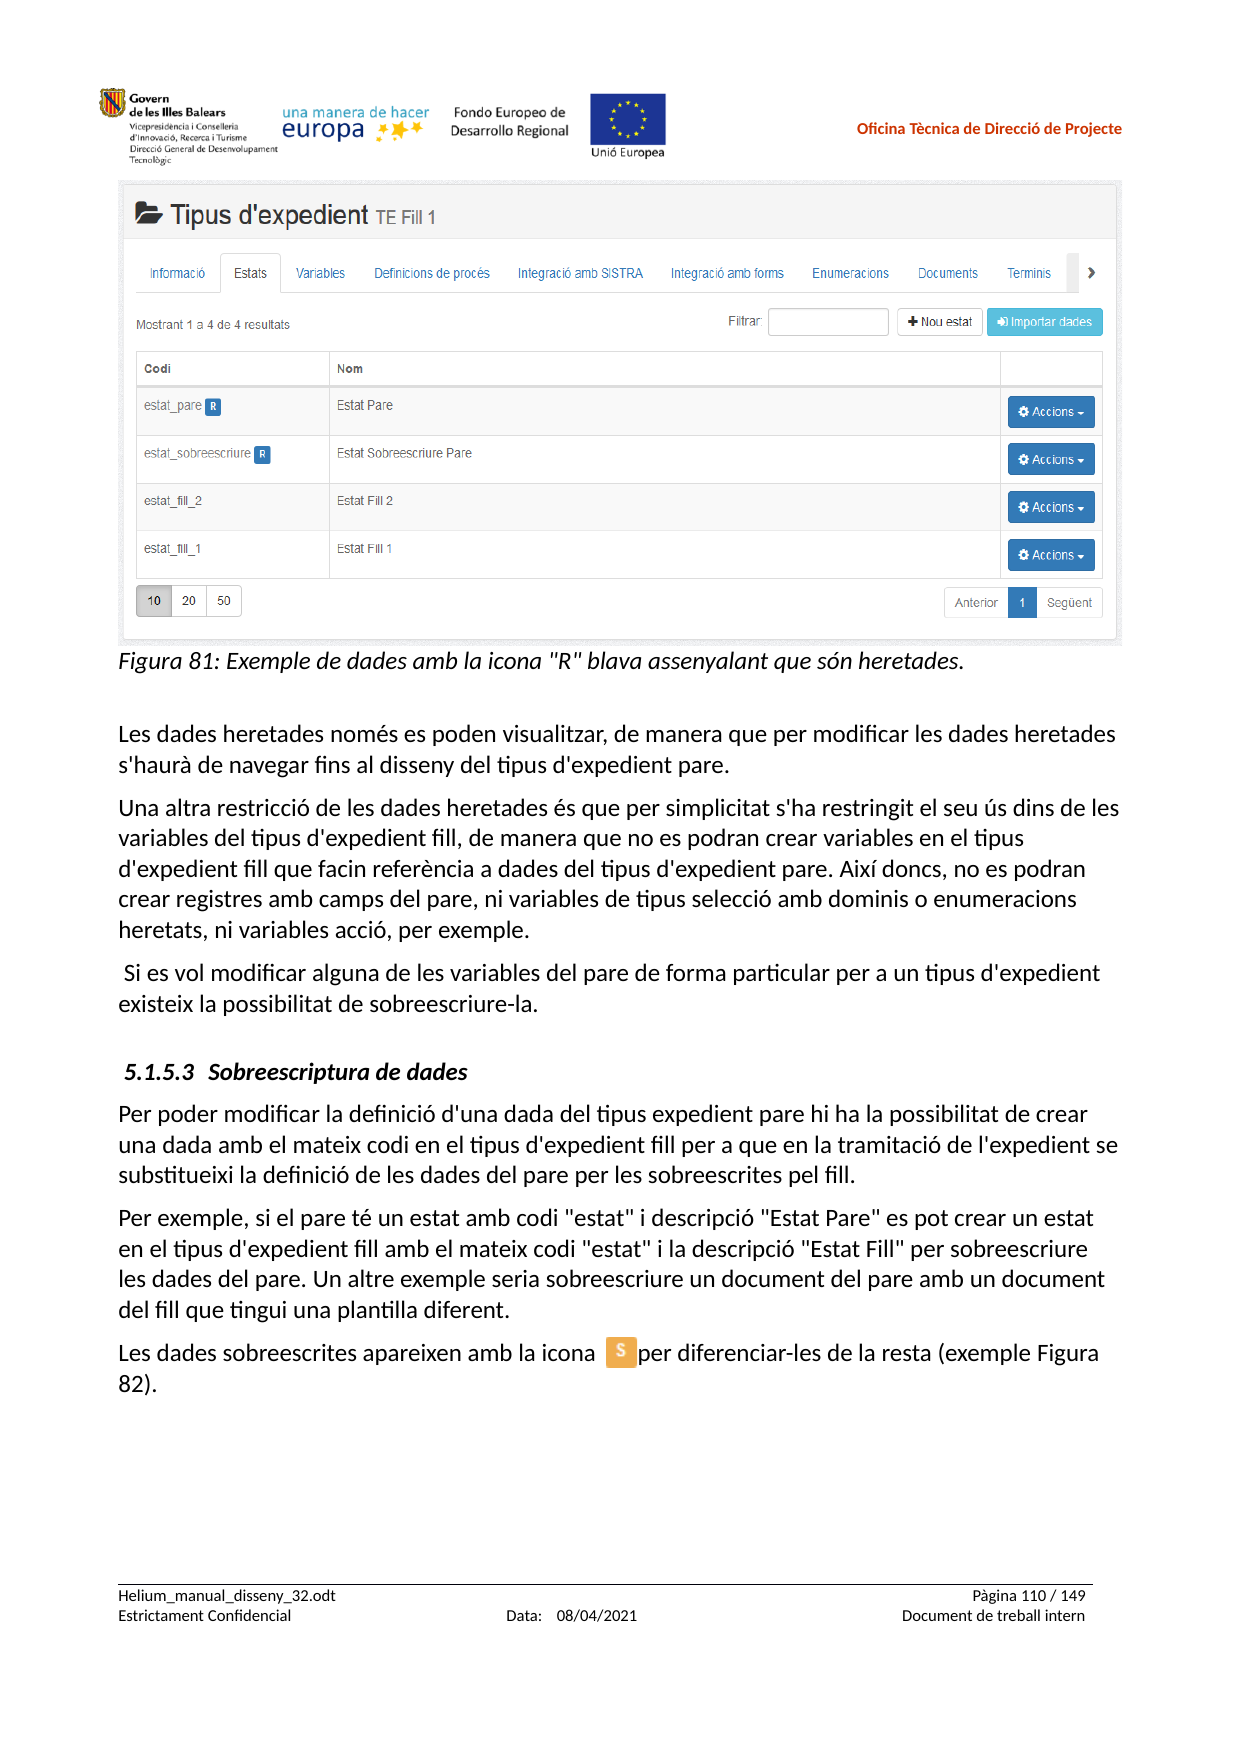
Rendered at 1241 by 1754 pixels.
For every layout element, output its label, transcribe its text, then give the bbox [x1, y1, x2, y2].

text Per exemple, si el pare té un estat amb codi "estat" i descripció "Estat Pare" es pot crear un estat en el tipus d'expedient fill amb el mateix codi "estat" i la descripció "Estat Fill" per sobreescriure les dades del pare. Un altre exemple seria sobreescriure un document del pare amb un document del fill que tingui una plantilla diferent. [118, 1203, 1122, 1325]
subtitle Sobreescriptura de dades [118, 1056, 1122, 1086]
text Figura 81: Exemple de dades amb la icona "R" blava assenyalant que són heretades. [118, 646, 1122, 676]
text Una altra restricció de les dades heretades és que per simplicitat s'ha restringit el seu ús dins de les variables del tipus d'expedient fill, de manera que no es podran crear variables en el tipus d'expedient fill que facin referència a dades del tipus d'expedient pare. Així doncs, no es podran crear registres amb camps del pare, ni variables de tipus selecció amb dominis o enumeracions heretats, ni variables acció, per exemple. [118, 792, 1122, 945]
picture [99, 87, 668, 166]
text Per poder modificar la definició d'una dada del tipus expedient pare hi ha la possibilitat de crear una dada amb el mateix codi en el tipus d'expedient fill per a que en la tramitació de l'expedient se substitueixi la definició de les dades del pare per les sobreescrites pel fill. [118, 1098, 1122, 1190]
text Les dades sobreescrites apareixen amb la icona per diferenciar-les de la resta (exemple Figura 82). [118, 1337, 1122, 1398]
picture [606, 1337, 638, 1368]
text Les dades heretades només es poden visualitzar, de manera que per modificar les dades heretades s'haurà de navegar fins al disseny del tipus d'expedient pare. [118, 718, 1122, 779]
text Si es vol modificar alguna de les variables del pare de forma particular per a un tipus d'expedient existeix la possibilitat de sobreescriure-la. [118, 957, 1122, 1018]
